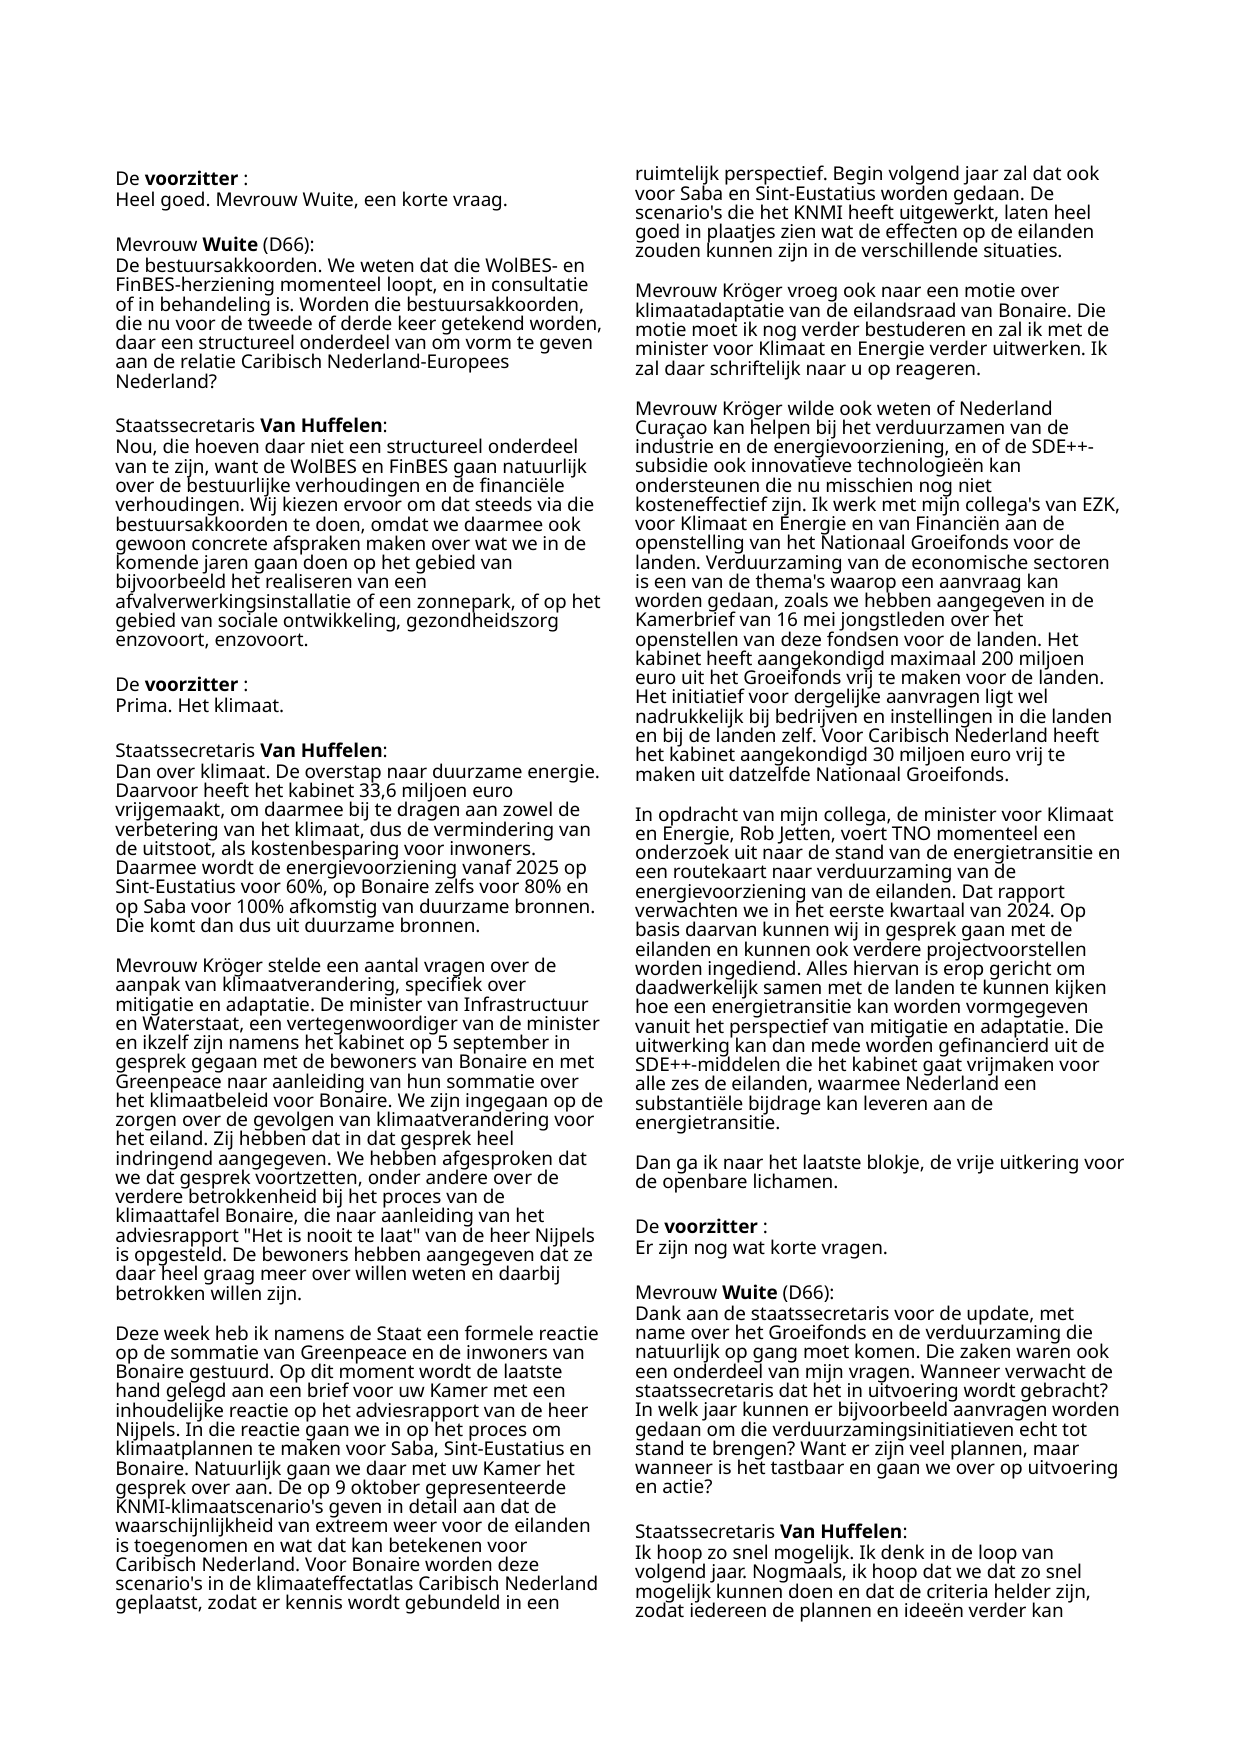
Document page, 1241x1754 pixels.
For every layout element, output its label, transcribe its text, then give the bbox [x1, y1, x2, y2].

text Nou, die hoeven daar niet een structureel onderdeel van te zijn, want de WolBES en FinBES gaan natuurlijk over de bestuurlijke verhoudingen en de financiële verhoudingen. Wij kiezen ervoor om dat steeds via die bestuursakkoorden te doen, omdat we daarmee ook gewoon concrete afspraken maken over wat we in de komende jaren gaan doen op het gebied van bijvoorbeeld het realiseren van een afvalverwerkingsinstallatie of een zonnepark, of op het gebied van sociale ontwikkeling, gezondheidszorg enzovoort, enzovoort. [115, 438, 605, 650]
text Dan ga ik naar het laatste blokje, de vrije uitkering voor de openbare lichamen. [635, 1154, 1125, 1192]
text Mevrouw Kröger wilde ook weten of Nederland Curaçao kan helpen bij het verduurzamen van de industrie en de energievoorziening, en of de SDE++-subsidie ook innovatieve technologieën kan ondersteunen die nu misschien nog niet kosteneffectief zijn. Ik werk met mijn collega's van EZK, voor Klimaat en Energie en van Financiën aan de openstelling van het Nationaal Groeifonds voor de landen. Verduurzaming van de economische sectoren is een van de thema's waarop een aanvraag kan worden gedaan, zoals we hebben aangegeven in de Kamerbrief van 16 mei jongstleden over het openstellen van deze fondsen voor de landen. Het kabinet heeft aangekondigd maximaal 200 miljoen euro uit het Groeifonds vrij te maken voor de landen. Het initiatief voor dergelijke aanvragen ligt wel nadrukkelijk bij bedrijven en instellingen in die landen en bij de landen zelf. Voor Caribisch Nederland heeft het kabinet aangekondigd 30 miljoen euro vrij te maken uit datzelfde Nationaal Groeifonds. [635, 399, 1125, 785]
text Dan over klimaat. De overstap naar duurzame energie. Daarvoor heeft het kabinet 33,6 miljoen euro vrijgemaakt, om daarmee bij te dragen aan zowel de verbetering van het klimaat, dus de vermindering van de uitstoot, als kostenbesparing voor inwoners. Daarmee wordt de energievoorziening vanaf 2025 op Sint-Eustatius voor 60%, op Bonaire zelfs voor 80% en op Saba voor 100% afkomstig van duurzame bronnen. Die komt dan dus uit duurzame bronnen. [115, 763, 605, 936]
text De voorzitter : [635, 1213, 1125, 1239]
text De voorzitter : [115, 671, 605, 697]
text Heel goed. Mevrouw Wuite, een korte vraag. [115, 191, 605, 210]
text De voorzitter : [115, 165, 605, 191]
text Mevrouw Wuite (D66): [635, 1279, 1125, 1305]
text Deze week heb ik namens de Staat een formele reactie op de sommatie van Greenpeace en de inwoners van Bonaire gestuurd. Op dit moment wordt de laatste hand gelegd aan een brief voor uw Kamer met een inhoudelijke reactie op het adviesrapport van de heer Nijpels. In die reactie gaan we in op het proces om klimaatplannen te maken voor Saba, Sint-Eustatius en Bonaire. Natuurlijk gaan we daar met uw Kamer het gesprek over aan. De op 9 oktober gepresenteerde KNMI-klimaatscenario's geven in detail aan dat de waarschijnlijkheid van extreem weer voor de eilanden is toegenomen en wat dat kan betekenen voor Caribisch Nederland. Voor Bonaire worden deze scenario's in de klimaateffectatlas Caribisch Nederland geplaatst, zodat er kennis wordt gebundeld in een [115, 1324, 605, 1614]
text Mevrouw Wuite (D66): [115, 231, 605, 257]
text De bestuursakkoorden. We weten dat die WolBES- en FinBES-herziening momenteel loopt, en in consultatie of in behandeling is. Worden die bestuursakkoorden, die nu voor de tweede of derde keer getekend worden, daar een structureel onderdeel van om vorm te geven aan de relatie Caribisch Nederland-Europees Nederland? [115, 257, 605, 392]
text Mevrouw Kröger vroeg ook naar een motie over klimaatadaptatie van de eilandsraad van Bonaire. Die motie moet ik nog verder bestuderen en zal ik met de minister voor Klimaat en Energie verder uitwerken. Ik zal daar schriftelijk naar u op reageren. [635, 282, 1125, 379]
text Mevrouw Kröger stelde een aantal vragen over de aanpak van klimaatverandering, specifiek over mitigatie en adaptatie. De minister van Infrastructuur en Waterstaat, een vertegenwoordiger van de minister en ikzelf zijn namens het kabinet op 5 september in gesprek gegaan met de bewoners van Bonaire en met Greenpeace naar aanleiding van hun sommatie over het klimaatbeleid voor Bonaire. We zijn ingegaan op de zorgen over de gevolgen van klimaatverandering voor het eiland. Zij hebben dat in dat gesprek heel indringend aangegeven. We hebben afgesproken dat we dat gesprek voortzetten, onder andere over de verdere betrokkenheid bij het proces van de klimaattafel Bonaire, die naar aanleiding van het adviesrapport "Het is nooit te laat" van de heer Nijpels is opgesteld. De bewoners hebben aangegeven dat ze daar heel graag meer over willen weten en daarbij betrokken willen zijn. [115, 957, 605, 1304]
text In opdracht van mijn collega, de minister voor Klimaat en Energie, Rob Jetten, voert TNO momenteel een onderzoek uit naar de stand van de energietransitie en een routekaart naar verduurzaming van de energievoorziening van de eilanden. Dat rapport verwachten we in het eerste kwartaal van 2024. Op basis daarvan kunnen wij in gesprek gaan met de eilanden en kunnen ook verdere projectvoorstellen worden ingediend. Alles hiervan is erop gericht om daadwerkelijk samen met de landen te kunnen kijken hoe een energietransitie kan worden vormgegeven vanuit het perspectief van mitigatie en adaptatie. Die uitwerking kan dan mede worden gefinancierd uit de SDE++-middelen die het kabinet gaat vrijmaken voor alle zes de eilanden, waarmee Nederland een substantiële bijdrage kan leveren aan de energietransitie. [635, 806, 1125, 1133]
text Prima. Het klimaat. [115, 697, 605, 716]
text Ik hoop zo snel mogelijk. Ik denk in de loop van volgend jaar. Nogmaals, ik hoop dat we dat zo snel mogelijk kunnen doen en dat de criteria helder zijn, zodat iedereen de plannen en ideeën verder kan [635, 1544, 1125, 1621]
text Er zijn nog wat korte vragen. [635, 1239, 1125, 1258]
text Staatssecretaris Van Huffelen: [115, 413, 605, 438]
text Dank aan de staatssecretaris voor de update, met name over het Groeifonds en de verduurzaming die natuurlijk op gang moet komen. Die zaken waren ook een onderdeel van mijn vragen. Wanneer verwacht de staatssecretaris dat het in uitvoering wordt gebracht? In welk jaar kunnen er bijvoorbeeld aanvragen worden gedaan om die verduurzamingsinitiatieven echt tot stand te brengen? Want er zijn veel plannen, maar wanneer is het tastbaar en gaan we over op uitvoering en actie? [635, 1305, 1125, 1498]
text Staatssecretaris Van Huffelen: [635, 1518, 1125, 1544]
text Staatssecretaris Van Huffelen: [115, 737, 605, 763]
text ruimtelijk perspectief. Begin volgend jaar zal dat ook voor Saba en Sint-Eustatius worden gedaan. De scenario's die het KNMI heeft uitgewerkt, laten heel goed in plaatjes zien wat de effecten op de eilanden zouden kunnen zijn in de verschillende situaties. [635, 165, 1125, 262]
